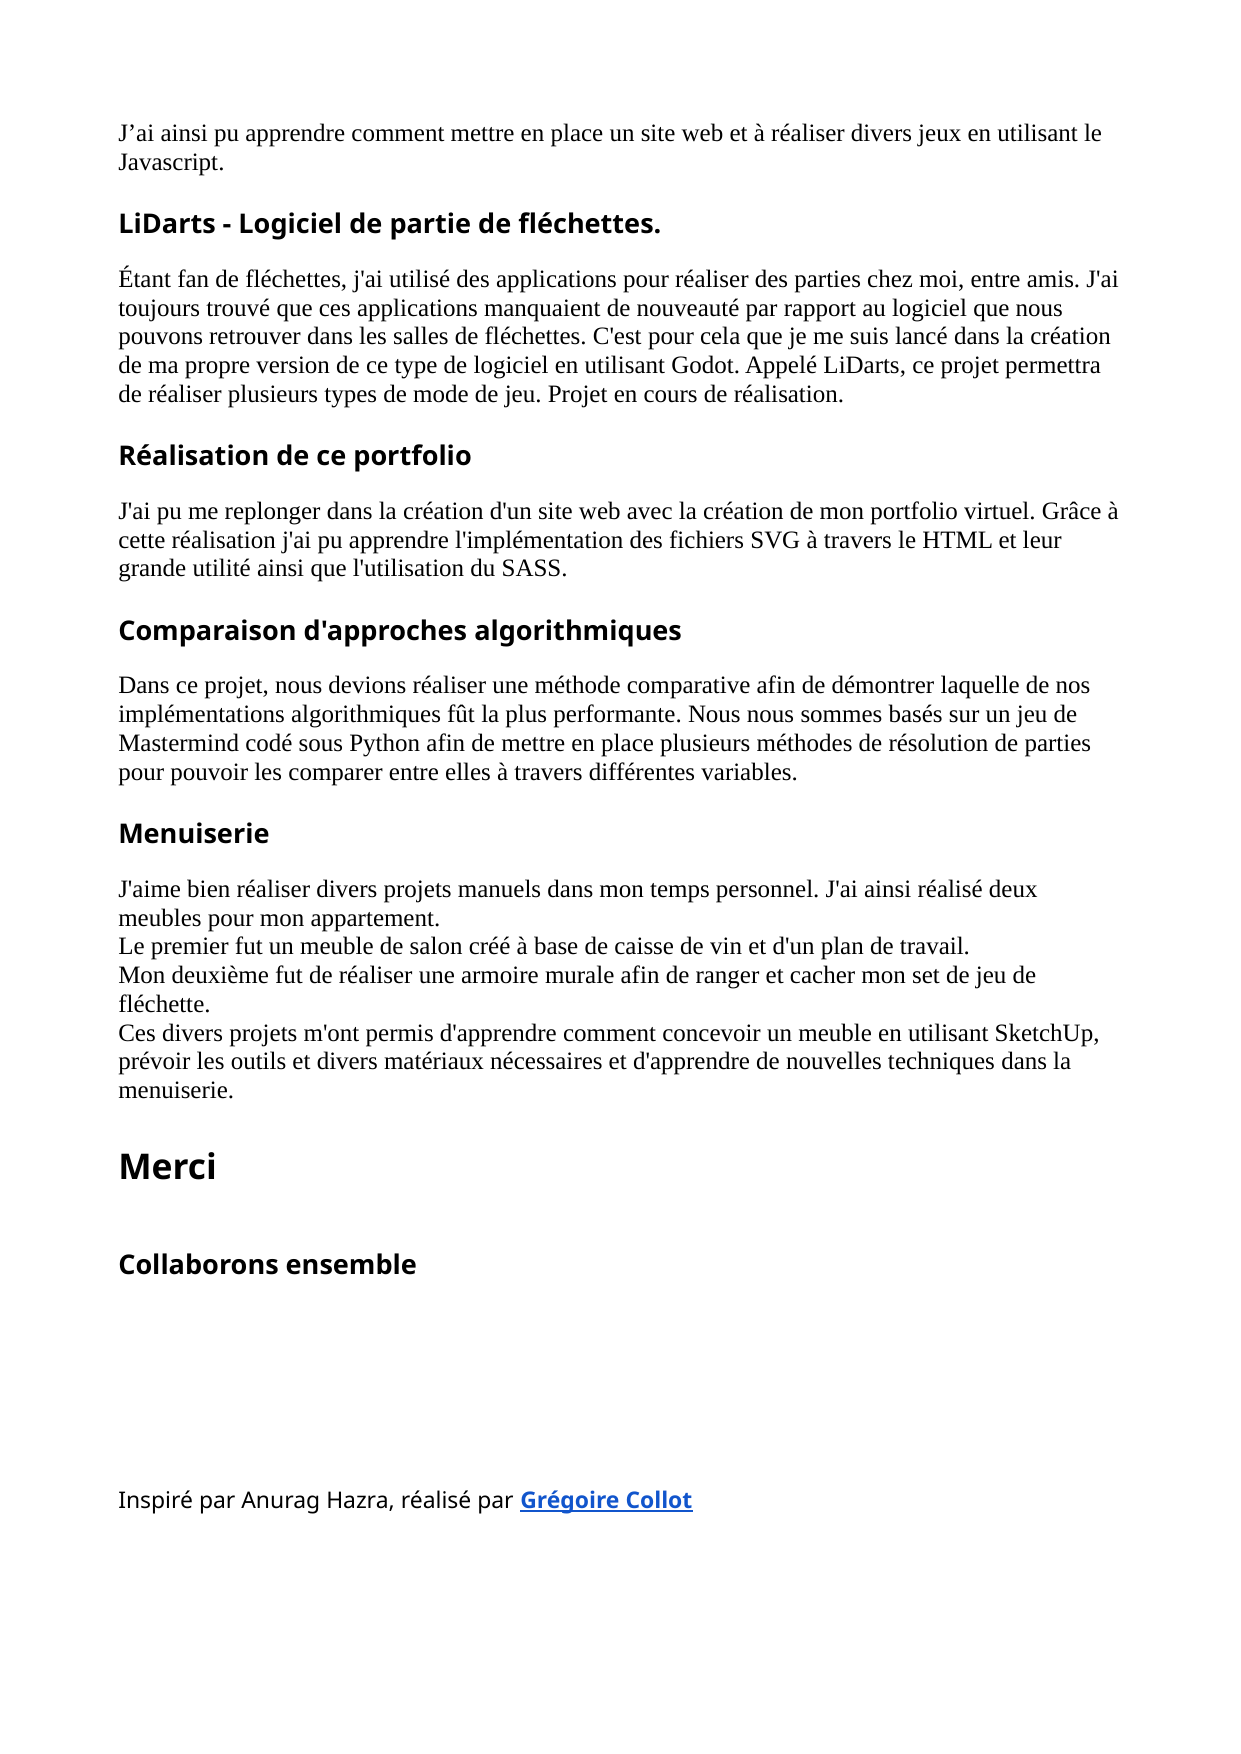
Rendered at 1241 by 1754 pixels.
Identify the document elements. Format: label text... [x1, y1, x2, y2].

text Dans ce projet, nous devions réaliser une méthode comparative afin de démontrer laquelle de nos implémentations algorithmiques fût la plus performante. Nous nous sommes basés sur un jeu de Mastermind codé sous Python afin de mettre en place plusieurs méthodes de résolution de parties pour pouvoir les comparer entre elles à travers différentes variables. [118, 671, 1122, 786]
subtitle Réalisation de ce portfolio [118, 437, 1122, 474]
text J'ai pu me replonger dans la création d'un site web avec la création de mon portfolio virtuel. Grâce à cette réalisation j'ai pu apprendre l'implémentation des fichiers SVG à travers le HTML et leur grande utilité ainsi que l'utilisation du SASS. [118, 496, 1122, 582]
text J’ai ainsi pu apprendre comment mettre en place un site web et à réaliser divers jeux en utilisant le Javascript. [118, 118, 1122, 176]
text J'aime bien réaliser divers projets manuels dans mon temps personnel. J'ai ainsi réalisé deux meubles pour mon appartement. [118, 874, 1122, 931]
subtitle Menuiserie [118, 815, 1122, 852]
subtitle Comparaison d'approches algorithmiques [118, 611, 1122, 648]
text Le premier fut un meuble de salon créé à base de caisse de vin et d'un plan de travail. [118, 931, 1122, 960]
text Mon deuxième fut de réaliser une armoire murale afin de ranger et cacher mon set de jeu de fléchette. [118, 960, 1122, 1018]
text Inspiré par Anurag Hazra, réalisé par Grégoire Collot [118, 1481, 1122, 1515]
subtitle Collaborons ensemble [118, 1245, 1122, 1282]
text Étant fan de fléchettes, j'ai utilisé des applications pour réaliser des parties chez moi, entre amis. J'ai toujours trouvé que ces applications manquaient de nouveauté par rapport au logiciel que nous pouvons retrouver dans les salles de fléchettes. C'est pour cela que je me suis lancé dans la création de ma propre version de ce type de logiciel en utilisant Godot. Appelé LiDarts, ce projet permettra de réaliser plusieurs types de mode de jeu. Projet en cours de réalisation. [118, 264, 1122, 408]
text Ces divers projets m'ont permis d'apprendre comment concevoir un meuble en utilisant SketchUp, prévoir les outils et divers matériaux nécessaires et d'apprendre de nouvelles techniques dans la menuiserie. [118, 1018, 1122, 1104]
subtitle LiDarts - Logiciel de partie de fléchettes. [118, 205, 1122, 242]
subtitle Merci [118, 1141, 1122, 1190]
